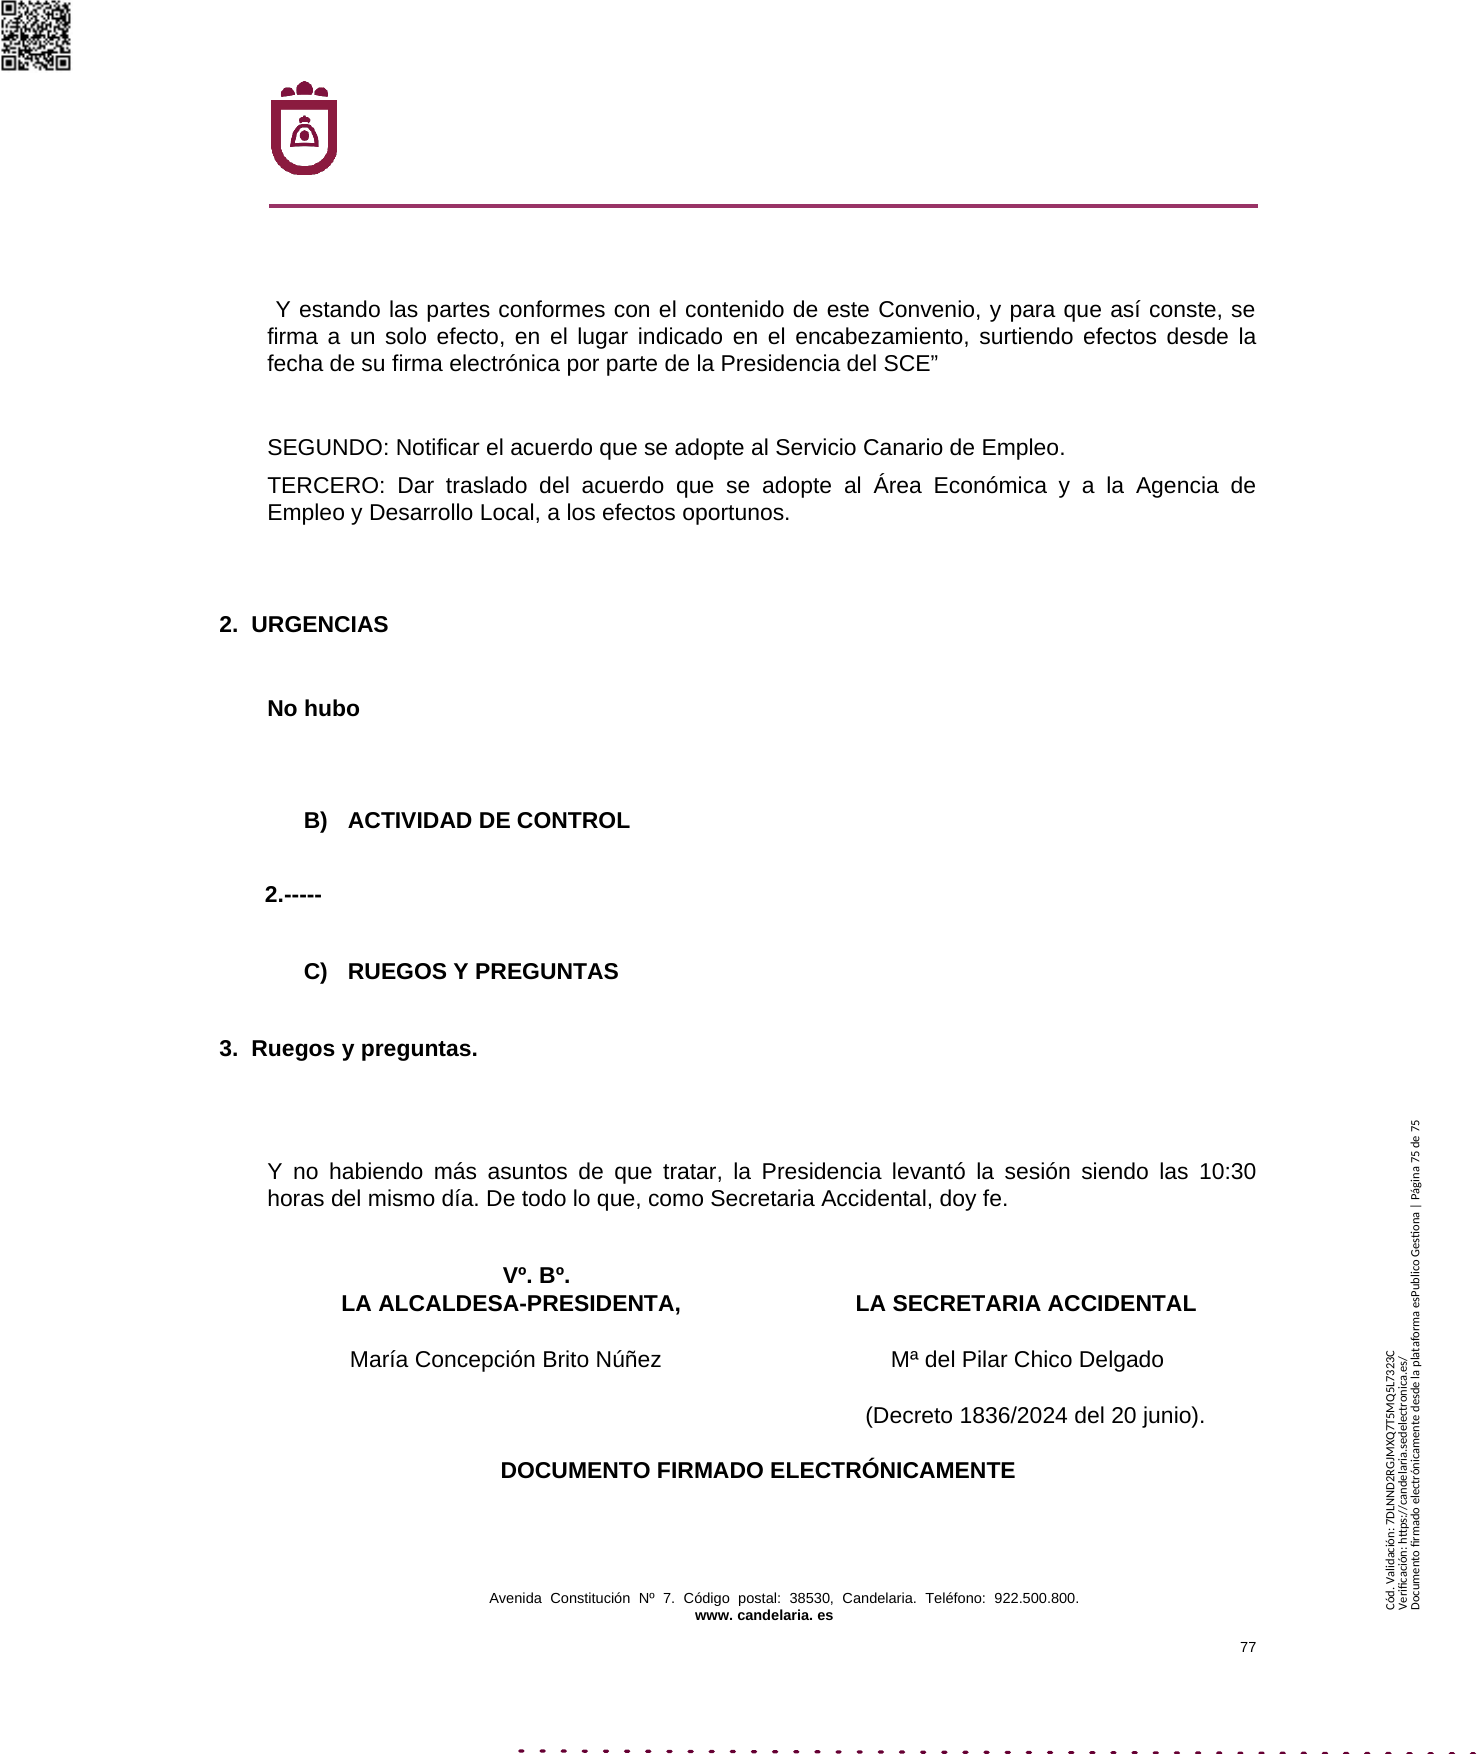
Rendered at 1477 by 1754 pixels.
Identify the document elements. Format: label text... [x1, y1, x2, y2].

text No hubo [267, 695, 1258, 721]
text LA ALCALDESA-PRESIDENTA, LA SECRETARIA ACCIDENTAL [251, 1289, 1263, 1316]
text María Concepción Brito Núñez Mª del Pilar Chico Delgado [267, 1346, 1257, 1372]
text Y no habiendo más asuntos de que tratar, la Presidencia levantó la sesión siendo las 10:30 horas del mismo día. De todo lo que, como Secretaria Accidental, doy fe. [267, 1158, 1257, 1211]
text (Decreto 1836/2024 del 20 junio). [267, 1402, 1211, 1428]
list Ruegos y preguntas. [219, 1035, 1258, 1061]
text Y estando las partes conformes con el contenido de este Convenio, y para que así conste, se firma a un solo efecto, en el lugar indicado en el encabezamiento, surtiendo efectos desde la fecha de su firma electrónica por parte de la Presidencia del SCE” [267, 296, 1257, 376]
list URGENCIAS [219, 611, 1258, 637]
text SEGUNDO: Notificar el acuerdo que se adopte al Servicio Canario de Empleo. [267, 433, 1257, 460]
list ACTIVIDAD DE CONTROL [303, 807, 1258, 833]
text Vº. Bº. [267, 1262, 1258, 1288]
list RUEGOS Y PREGUNTAS [303, 958, 1258, 984]
subtitle DOCUMENTO FIRMADO ELECTRÓNICAMENTE [266, 1457, 1263, 1484]
text TERCERO: Dar traslado del acuerdo que se adopte al Área Económica y a la Agencia de Empleo y Desarrollo Local, a los efectos oportunos. [267, 472, 1257, 525]
text 2.----- [252, 881, 1258, 908]
